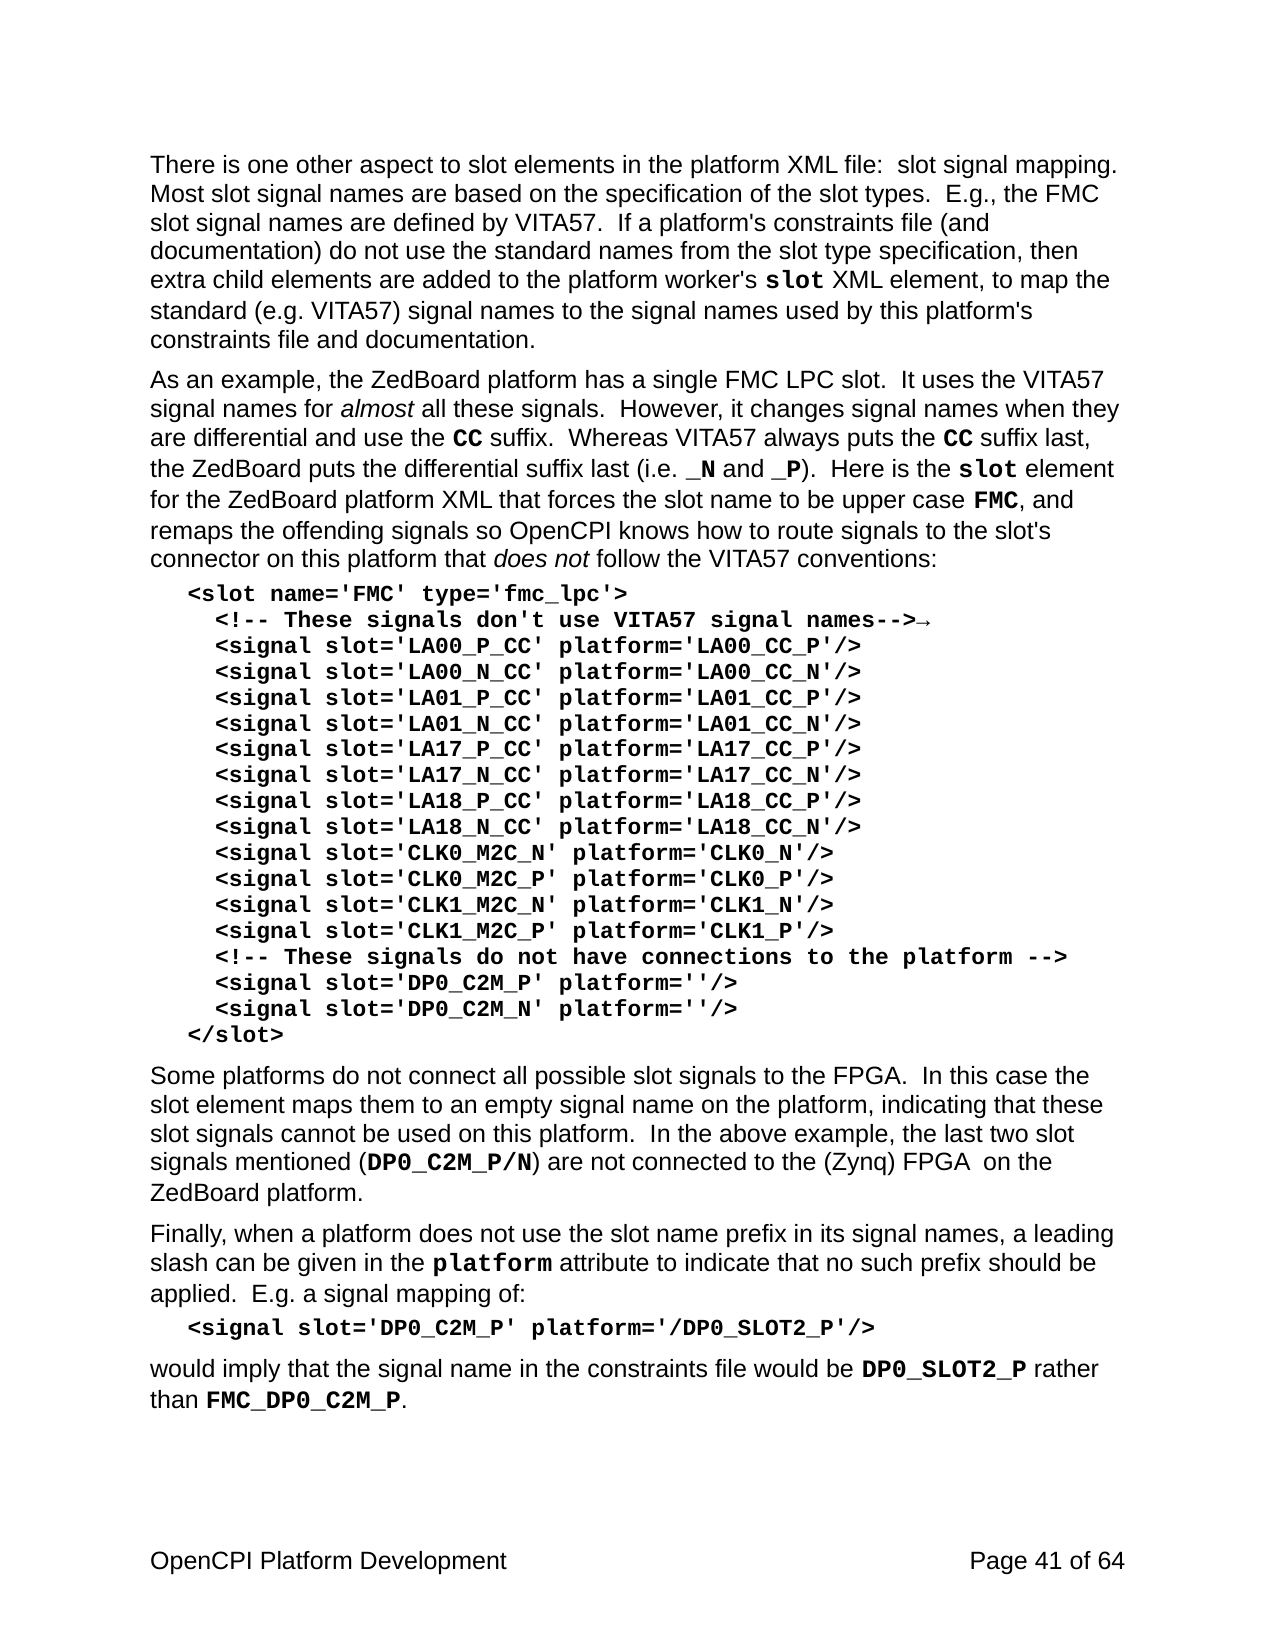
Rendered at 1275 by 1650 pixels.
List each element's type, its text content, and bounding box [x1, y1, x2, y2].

text Some platforms do not connect all possible slot signals to the FPGA. In this case the slot element maps them to an empty signal name on the platform, indicating that these slot signals cannot be used on this platform. In the above example, the last two slot signals mentioned (DP0_C2M_P/N) are not connected to the (Zynq) FPGA on the ZedBoard platform. [150, 1061, 1125, 1207]
text There is one other aspect to slot elements in the platform XML file: slot signal mapping. Most slot signal names are based on the specification of the slot types. E.g., the FMC slot signal names are defined by VITA57. If a platform's constraints file (and documentation) do not use the standard names from the slot type specification, then extra child elements are added to the platform worker's slot XML element, to map the standard (e.g. VITA57) signal names to the signal names used by this platform's constraints file and documentation. [150, 150, 1125, 353]
text would imply that the signal name in the constraints file would be DP0_SLOT2_P rather than FMC_DP0_C2M_P. [150, 1354, 1125, 1416]
text <signal slot='DP0_C2M_P' platform='/DP0_SLOT2_P'/> [187, 1316, 1125, 1342]
text As an example, the ZedBoard platform has a single FMC LPC slot. It uses the VITA57 signal names for almost all these signals. However, it changes signal names when they are differential and use the CC suffix. Whereas VITA57 always puts the CC suffix last, the ZedBoard puts the differential suffix last (i.e. _N and _P). Here is the slot element for the ZedBoard platform XML that forces the slot name to be upper case FMC, and remaps the offending signals so OpenCPI knows how to route signals to the slot's connector on this platform that does not follow the VITA57 conventions: [150, 365, 1125, 573]
text <slot name='FMC' type='fmc_lpc'> <!-- These signals don't use VITA57 signal names-->→ <signal slot='LA00_P_CC' platform='LA00_CC_P'/> <signal slot='LA00_N_CC' platform='LA00_CC_N'/> <signal slot='LA01_P_CC' platform='LA01_CC_P'/> <signal slot='LA01_N_CC' platform='LA01_CC_N'/> <signal slot='LA17_P_CC' platform='LA17_CC_P'/> <signal slot='LA17_N_CC' platform='LA17_CC_N'/> <signal slot='LA18_P_CC' platform='LA18_CC_P'/> <signal slot='LA18_N_CC' platform='LA18_CC_N'/> <signal slot='CLK0_M2C_N' platform='CLK0_N'/> <signal slot='CLK0_M2C_P' platform='CLK0_P'/> <signal slot='CLK1_M2C_N' platform='CLK1_N'/> <signal slot='CLK1_M2C_P' platform='CLK1_P'/> <!-- These signals do not have connections to the platform --> <signal slot='DP0_C2M_P' platform=''/> <signal slot='DP0_C2M_N' platform=''/> </slot> [187, 582, 1125, 1049]
text Finally, when a platform does not use the slot name prefix in its signal names, a leading slash can be given in the platform attribute to indicate that no such prefix should be applied. E.g. a signal mapping of: [150, 1219, 1125, 1307]
